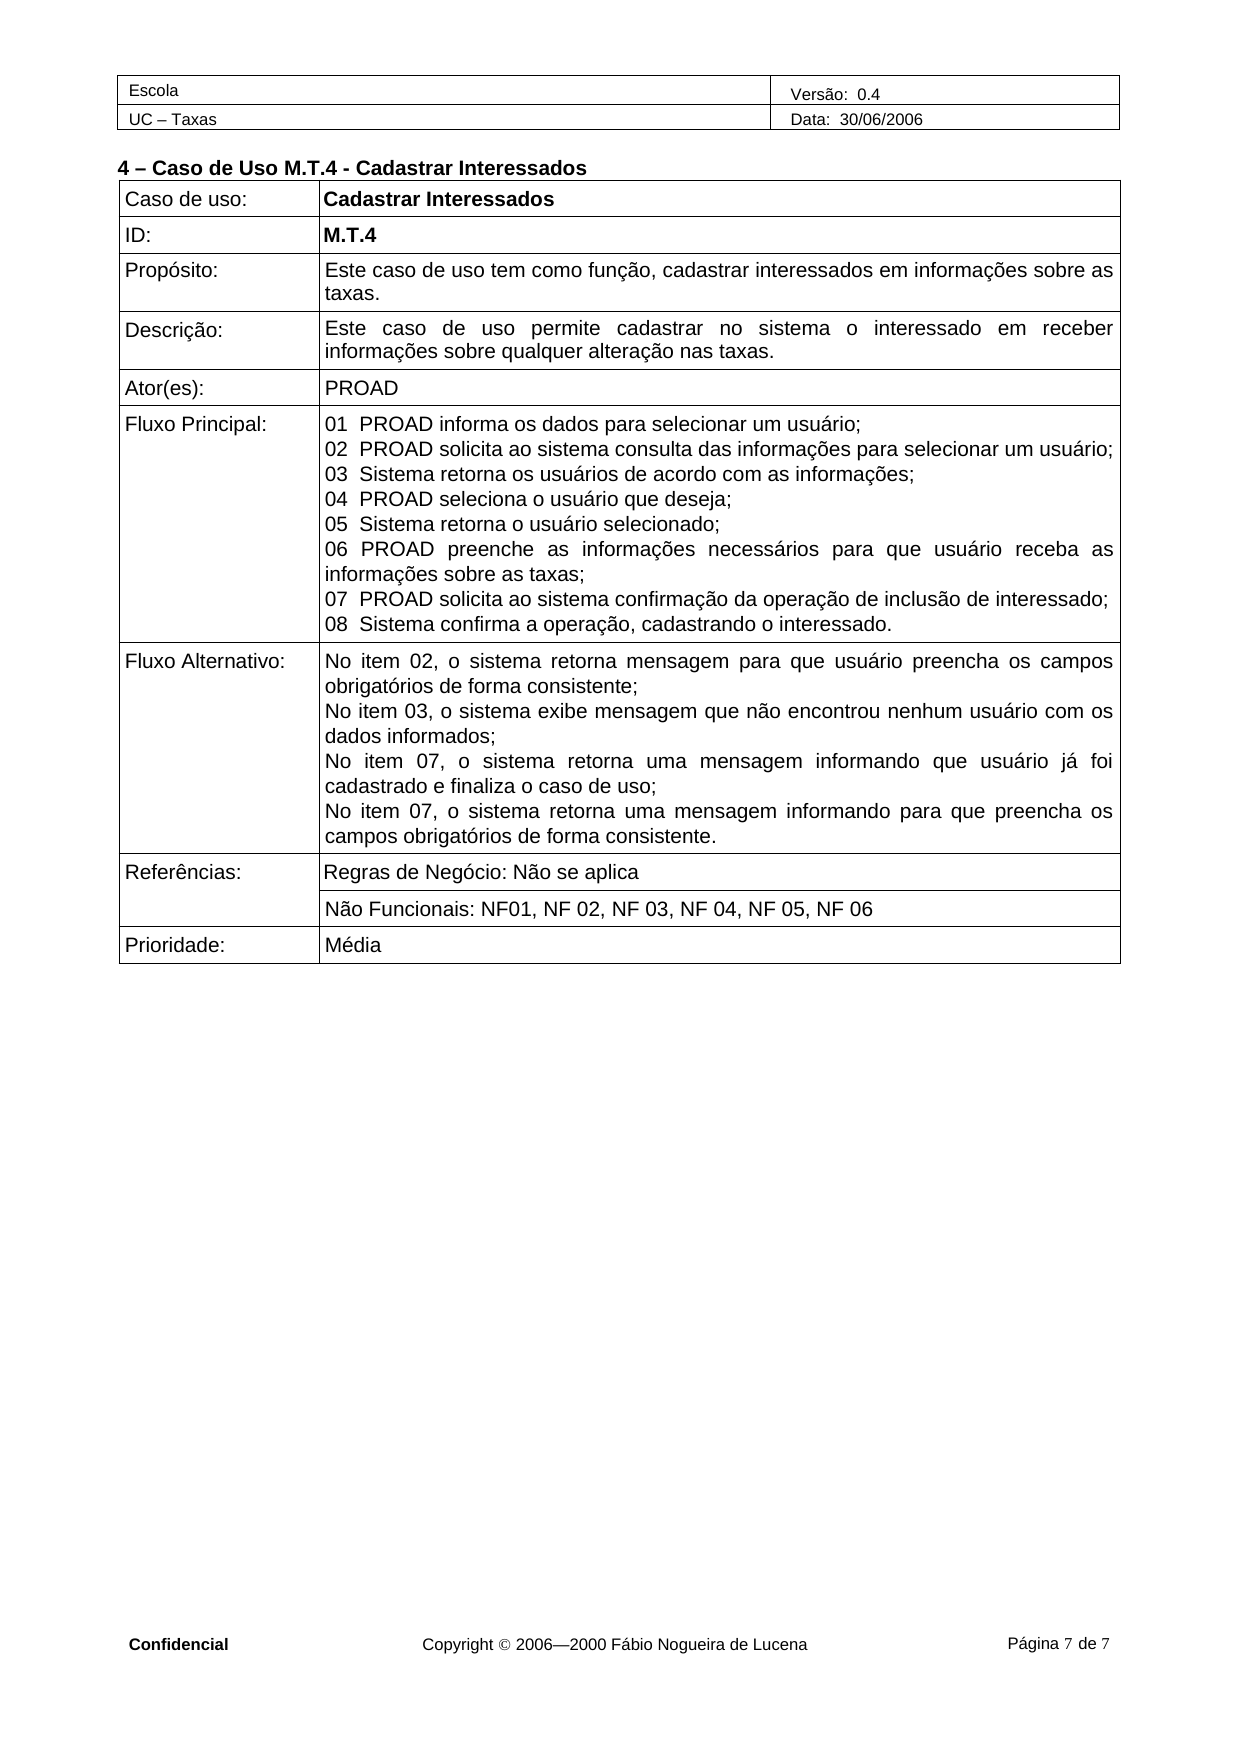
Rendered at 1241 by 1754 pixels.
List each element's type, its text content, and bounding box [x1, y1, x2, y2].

table_header Cadastrar Interessados [320, 181, 1120, 216]
table_header Regras de Negócio: Não se aplica [320, 854, 1120, 890]
table_cell M.T.4 [320, 217, 1120, 253]
table_cell Descrição: [120, 312, 319, 369]
table_cell No item 02, o sistema retorna mensagem para que usuário preencha os campos obrigatórios de forma consistente; No item 03, o sistema exibe mensagem que não encontrou nenhum usuário com os dados informados; No item 07, o sistema retorna uma mensagem informando que usuário já foi cadastrado e finaliza o caso de uso; No item 07, o sistema retorna uma mensagem informando para que preencha os campos obrigatórios de forma consistente. [320, 643, 1120, 853]
table_cell 01 PROAD informa os dados para selecionar um usuário; 02 PROAD solicita ao sistema consulta das informações para selecionar um usuário; 03 Sistema retorna os usuários de acordo com as informações; 04 PROAD seleciona o usuário que deseja; 05 Sistema retorna o usuário selecionado; 06 PROAD preenche as informações necessários para que usuário receba as informações sobre as taxas; 07 PROAD solicita ao sistema confirmação da operação de inclusão de interessado; 08 Sistema confirma a operação, cadastrando o interessado. [320, 406, 1120, 642]
table_cell Fluxo Alternativo: [120, 643, 319, 853]
table_cell Não Funcionais: NF01, NF 02, NF 03, NF 04, NF 05, NF 06 [320, 891, 1120, 926]
table_cell Este caso de uso tem como função, cadastrar interessados em informações sobre as taxas. [320, 254, 1120, 311]
table_cell Referências: [120, 854, 319, 926]
table_header Caso de uso: [120, 181, 319, 216]
table_cell Ator(es): [120, 370, 319, 405]
table_cell Propósito: [120, 254, 319, 311]
table_cell Fluxo Principal: [120, 406, 319, 642]
table_cell ID: [120, 217, 319, 253]
text 4 – Caso de Uso M.T.4 - Cadastrar Interessados [117, 154, 1120, 179]
table_cell Este caso de uso permite cadastrar no sistema o interessado em receber informações sobre qualquer alteração nas taxas. [320, 312, 1120, 369]
table_cell Média [320, 927, 1120, 963]
table_cell Prioridade: [120, 927, 319, 963]
table_cell PROAD [320, 370, 1120, 405]
